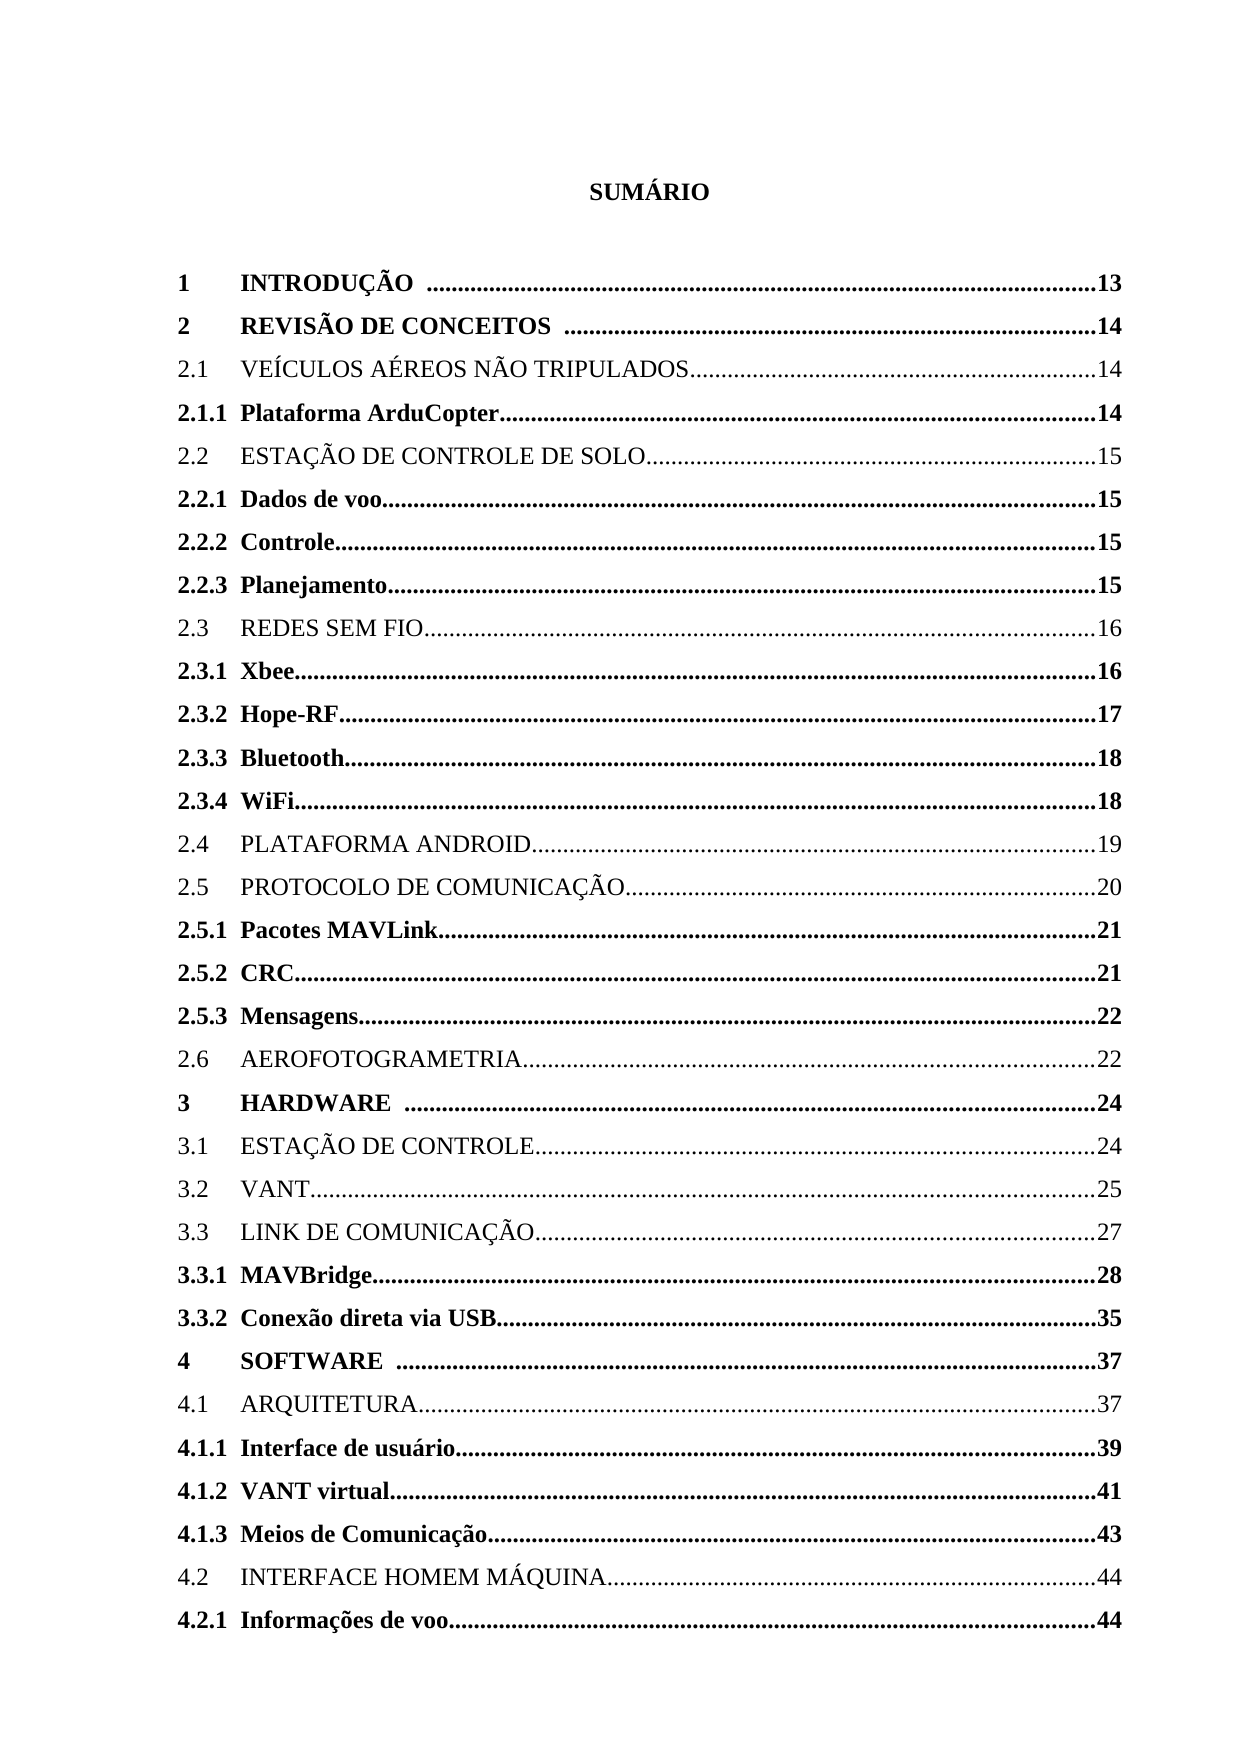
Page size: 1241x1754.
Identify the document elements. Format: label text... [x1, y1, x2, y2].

text 2.2.1 Dados de voo 15 [177, 484, 1122, 513]
text 3.2 VANT 25 [177, 1174, 1122, 1203]
text 4.1.1 Interface de usuário 39 [177, 1433, 1122, 1461]
text 2.3.4 WiFi 18 [177, 786, 1122, 814]
text SUMÁRIO [177, 177, 1122, 206]
text 4 Software 37 [177, 1346, 1122, 1375]
text 2.1.1 Plataforma ArduCopter 14 [177, 398, 1122, 426]
text 2.1 Veículos aéreos não tripulados 14 [177, 354, 1122, 383]
text 2.4 Plataforma Android 19 [177, 829, 1122, 858]
text 2.3.1 Xbee 16 [177, 656, 1122, 685]
text 2.5.1 Pacotes MAVLink 21 [177, 915, 1122, 944]
text 2.3.2 Hope-RF 17 [177, 699, 1122, 728]
text 3.3 Link De Comunicação 27 [177, 1217, 1122, 1246]
text 2.5 Protocolo de comunicação 20 [177, 872, 1122, 901]
text 4.1 Arquitetura 37 [177, 1389, 1122, 1418]
text 4.1.3 Meios de Comunicação 43 [177, 1519, 1122, 1548]
text 2.2 Estação de controle de solo 15 [177, 441, 1122, 469]
text 3.3.1 MAVBridge 28 [177, 1260, 1122, 1289]
text 2 Revisão de conceitos 14 [177, 311, 1122, 340]
text 2.5.3 Mensagens 22 [177, 1001, 1122, 1030]
text 2.3 Redes sem fio 16 [177, 613, 1122, 642]
text 4.2 Interface Homem Máquina 44 [177, 1562, 1122, 1591]
text 3.1 Estação de controle 24 [177, 1131, 1122, 1159]
text 2.3.3 Bluetooth 18 [177, 743, 1122, 771]
text 3 Hardware 24 [177, 1088, 1122, 1116]
text 2.5.2 CRC 21 [177, 958, 1122, 987]
text 2.2.2 Controle 15 [177, 527, 1122, 556]
text 4.1.2 VANT virtual 41 [177, 1476, 1122, 1504]
text 2.2.3 Planejamento 15 [177, 570, 1122, 599]
text 3.3.2 Conexão direta via USB 35 [177, 1303, 1122, 1332]
text 4.2.1 Informações de voo 44 [177, 1605, 1122, 1634]
text 2.6 Aerofotogrametria 22 [177, 1044, 1122, 1073]
text 1 Introdução 13 [177, 268, 1122, 297]
